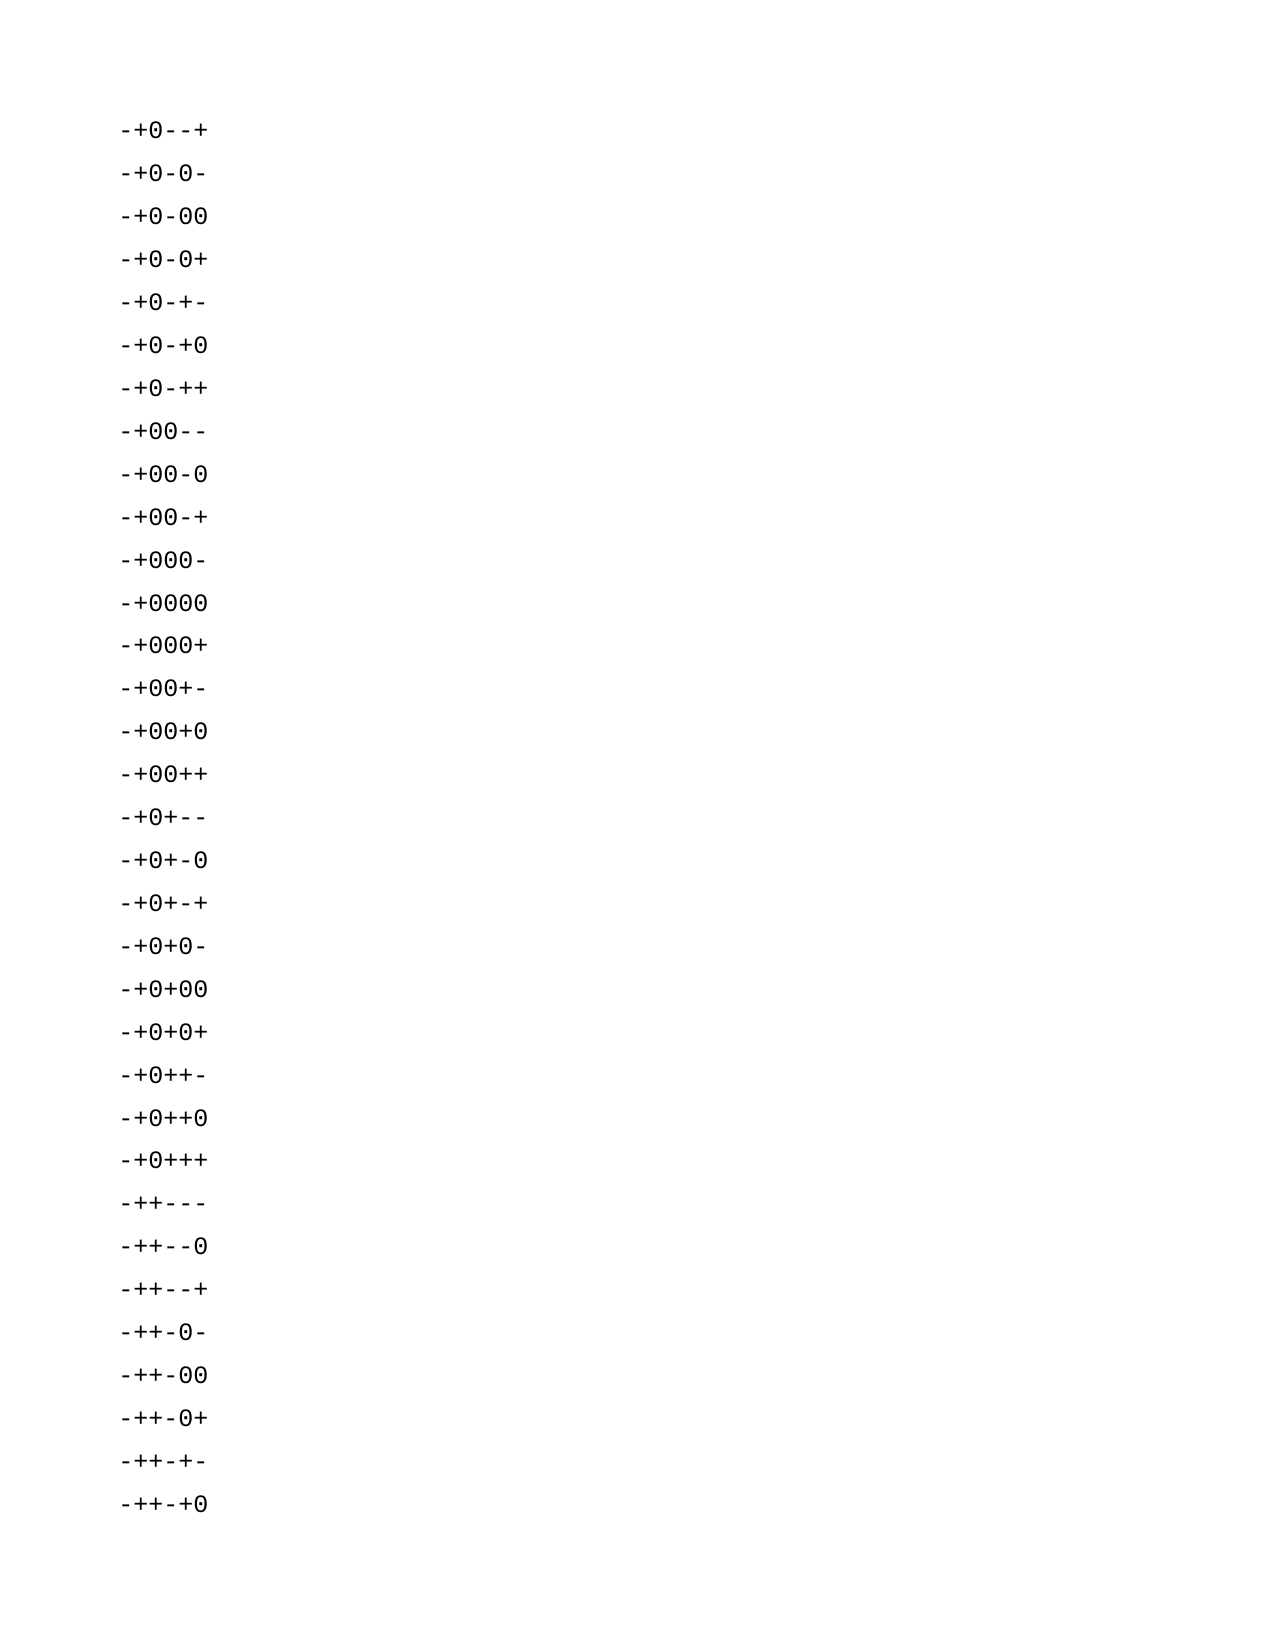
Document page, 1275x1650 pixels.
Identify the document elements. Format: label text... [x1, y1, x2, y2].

text -+0+00 [118, 976, 1157, 1005]
text -+0-+- [118, 290, 1157, 318]
text -+0-+0 [118, 333, 1157, 361]
text -+0+0+ [118, 1019, 1157, 1048]
text -+0+-+ [118, 891, 1157, 919]
text -++-+0 [118, 1491, 1157, 1520]
text -+00++ [118, 762, 1157, 790]
text -++-+- [118, 1448, 1157, 1477]
text -+0-0- [118, 161, 1157, 189]
text -+00-- [118, 418, 1157, 447]
text -++-00 [118, 1363, 1157, 1391]
text -+0+0- [118, 933, 1157, 962]
text -+00+0 [118, 719, 1157, 747]
text -++--- [118, 1191, 1157, 1219]
text -+0000 [118, 590, 1157, 618]
text -+0+++ [118, 1148, 1157, 1176]
text -+000+ [118, 633, 1157, 661]
text -++--+ [118, 1277, 1157, 1305]
text -+0--+ [118, 118, 1157, 146]
text -+00+- [118, 676, 1157, 704]
text -+0-++ [118, 376, 1157, 404]
text -+000- [118, 547, 1157, 576]
text -+0-0+ [118, 247, 1157, 275]
text -+00-0 [118, 461, 1157, 490]
text -++-0- [118, 1320, 1157, 1348]
text -++-0+ [118, 1406, 1157, 1434]
text -+0++- [118, 1062, 1157, 1091]
text -+00-+ [118, 504, 1157, 533]
text -+0++0 [118, 1105, 1157, 1133]
text -++--0 [118, 1234, 1157, 1262]
text -+0-00 [118, 204, 1157, 232]
text -+0+-- [118, 805, 1157, 833]
text -+0+-0 [118, 848, 1157, 876]
